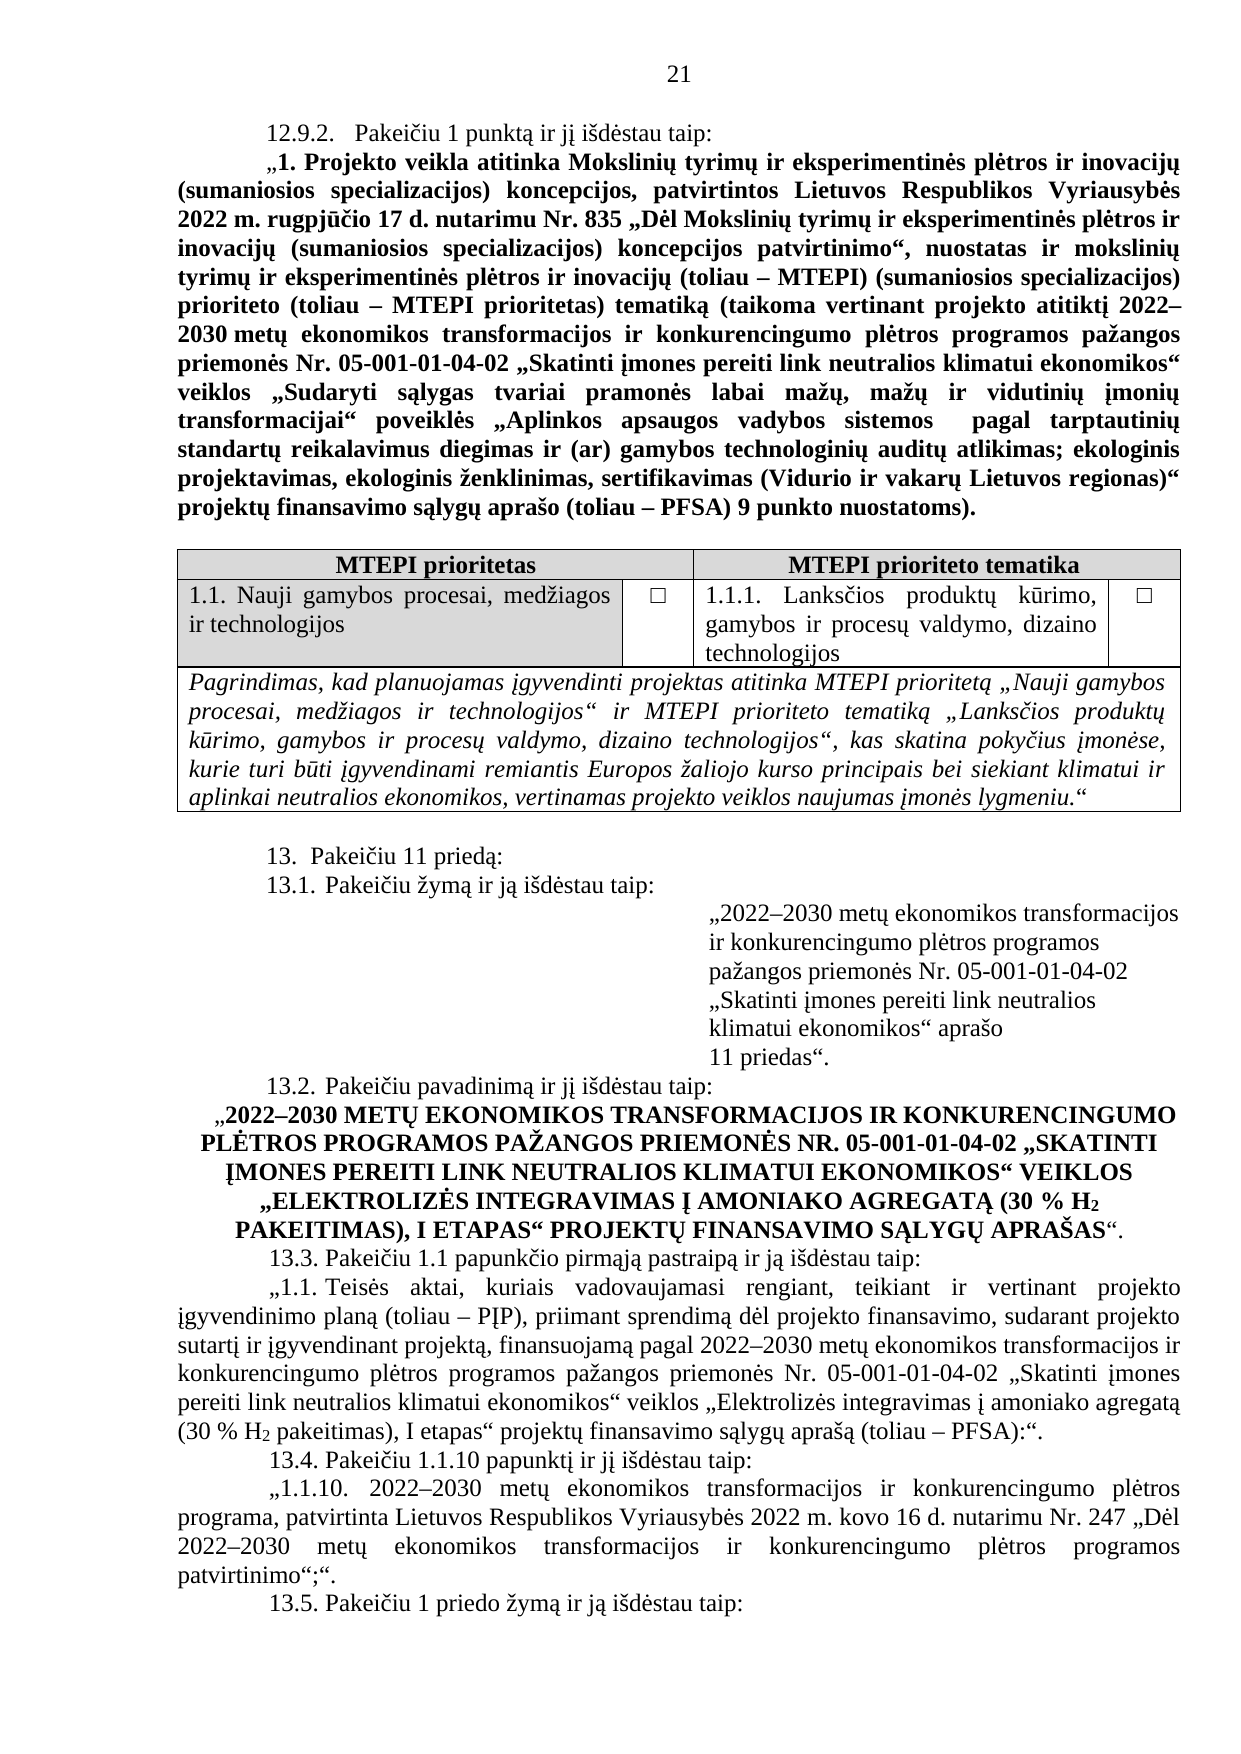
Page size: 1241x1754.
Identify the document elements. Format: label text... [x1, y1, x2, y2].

text 12.9.2. Pakeičiu 1 punktą ir jį išdėstau taip: [177, 118, 1181, 147]
text 13.5. Pakeičiu 1 priedo žymą ir ją išdėstau taip: [177, 1588, 1181, 1617]
text 13.3. Pakeičiu 1.1 papunkčio pirmąją pastraipą ir ją išdėstau taip: [177, 1243, 1181, 1272]
text 13.1. Pakeičiu žymą ir ją išdėstau taip: [177, 870, 1181, 898]
table_cell □ [623, 580, 693, 666]
text „2022–2030 METŲ EKONOMIKOS TRANSFORMACIJOS IR KONKURENCINGUMO PLĖTROS PROGRAMOS PAŽANGOS PRIEMONĖS NR. 05-001-01-04-02 „SKATINTI ĮMONES PEREITI LINK NEUTRALIOS KLIMATUI EKONOMIKOS“ VEIKLOS „ELEKTROLIZĖS INTEGRAVIMAS Į AMONIAKO AGREGATĄ (30 % H2 PAKEITIMAS), I ETAPAS“ PROJEKTŲ FINANSAVIMO SĄLYGŲ APRAŠAS“. [177, 1100, 1181, 1243]
text 13.4. Pakeičiu 1.1.10 papunktį ir jį išdėstau taip: [177, 1445, 1181, 1473]
table_header MTEPI prioriteto tematika [694, 550, 1180, 579]
table_cell 1.1. Nauji gamybos procesai, medžiagos ir technologijos [178, 580, 622, 666]
text „2022–2030 metų ekonomikos transformacijos ir konkurencingumo plėtros programos pažangos priemonės Nr. 05-001-01-04-02 „Skatinti įmones pereiti link neutralios klimatui ekonomikos“ aprašo [709, 898, 1181, 1042]
text 13. Pakeičiu 11 priedą: [177, 841, 1181, 870]
table_cell 1.1.1. Lanksčios produktų kūrimo, gamybos ir procesų valdymo, dizaino technologijos [694, 580, 1108, 666]
text 11 priedas“. [709, 1042, 1181, 1071]
text „1. Projekto veikla atitinka Mokslinių tyrimų ir eksperimentinės plėtros ir inovacijų (sumaniosios specializacijos) koncepcijos, patvirtintos Lietuvos Respublikos Vyriausybės 2022 m. rugpjūčio 17 d. nutarimu Nr. 835 „Dėl Mokslinių tyrimų ir eksperimentinės plėtros ir inovacijų (sumaniosios specializacijos) koncepcijos patvirtinimo“, nuostatas ir mokslinių tyrimų ir eksperimentinės plėtros ir inovacijų (toliau – MTEPI) (sumaniosios specializacijos) prioriteto (toliau – MTEPI prioritetas) tematiką (taikoma vertinant projekto atitiktį 2022–2030 metų ekonomikos transformacijos ir konkurencingumo plėtros programos pažangos priemonės Nr. 05-001-01-04-02 „Skatinti įmones pereiti link neutralios klimatui ekonomikos“ veiklos „Sudaryti sąlygas tvariai pramonės labai mažų, mažų ir vidutinių įmonių transformacijai“ poveiklės „Aplinkos apsaugos vadybos sistemos pagal tarptautinių standartų reikalavimus diegimas ir (ar) gamybos technologinių auditų atlikimas; ekologinis projektavimas, ekologinis ženklinimas, sertifikavimas (Vidurio ir vakarų Lietuvos regionas)“ projektų finansavimo sąlygų aprašo (toliau – PFSA) 9 punkto nuostatoms). [177, 147, 1181, 521]
table_cell □ [1109, 580, 1180, 666]
text „1.1.10. 2022–2030 metų ekonomikos transformacijos ir konkurencingumo plėtros programa, patvirtinta Lietuvos Respublikos Vyriausybės 2022 m. kovo 16 d. nutarimu Nr. 247 „Dėl 2022–2030 metų ekonomikos transformacijos ir konkurencingumo plėtros programos patvirtinimo“;“. [177, 1473, 1181, 1588]
text 13.2. Pakeičiu pavadinimą ir jį išdėstau taip: [177, 1071, 1181, 1100]
table_cell Pagrindimas, kad planuojamas įgyvendinti projektas atitinka MTEPI prioritetą „Nauji gamybos procesai, medžiagos ir technologijos“ ir MTEPI prioriteto tematiką „Lanksčios produktų kūrimo, gamybos ir procesų valdymo, dizaino technologijos“, kas skatina pokyčius įmonėse, kurie turi būti įgyvendinami remiantis Europos žaliojo kurso principais bei siekiant klimatui ir aplinkai neutralios ekonomikos, vertinamas projekto veiklos naujumas įmonės lygmeniu.“ [178, 668, 1180, 811]
table_header MTEPI prioritetas [178, 550, 693, 579]
text „1.1. Teisės aktai, kuriais vadovaujamasi rengiant, teikiant ir vertinant projekto įgyvendinimo planą (toliau – PĮP), priimant sprendimą dėl projekto finansavimo, sudarant projekto sutartį ir įgyvendinant projektą, finansuojamą pagal 2022–2030 metų ekonomikos transformacijos ir konkurencingumo plėtros programos pažangos priemonės Nr. 05-001-01-04-02 „Skatinti įmones pereiti link neutralios klimatui ekonomikos“ veiklos „Elektrolizės integravimas į amoniako agregatą (30 % H2 pakeitimas), I etapas“ projektų finansavimo sąlygų aprašą (toliau – PFSA):“. [177, 1272, 1181, 1445]
